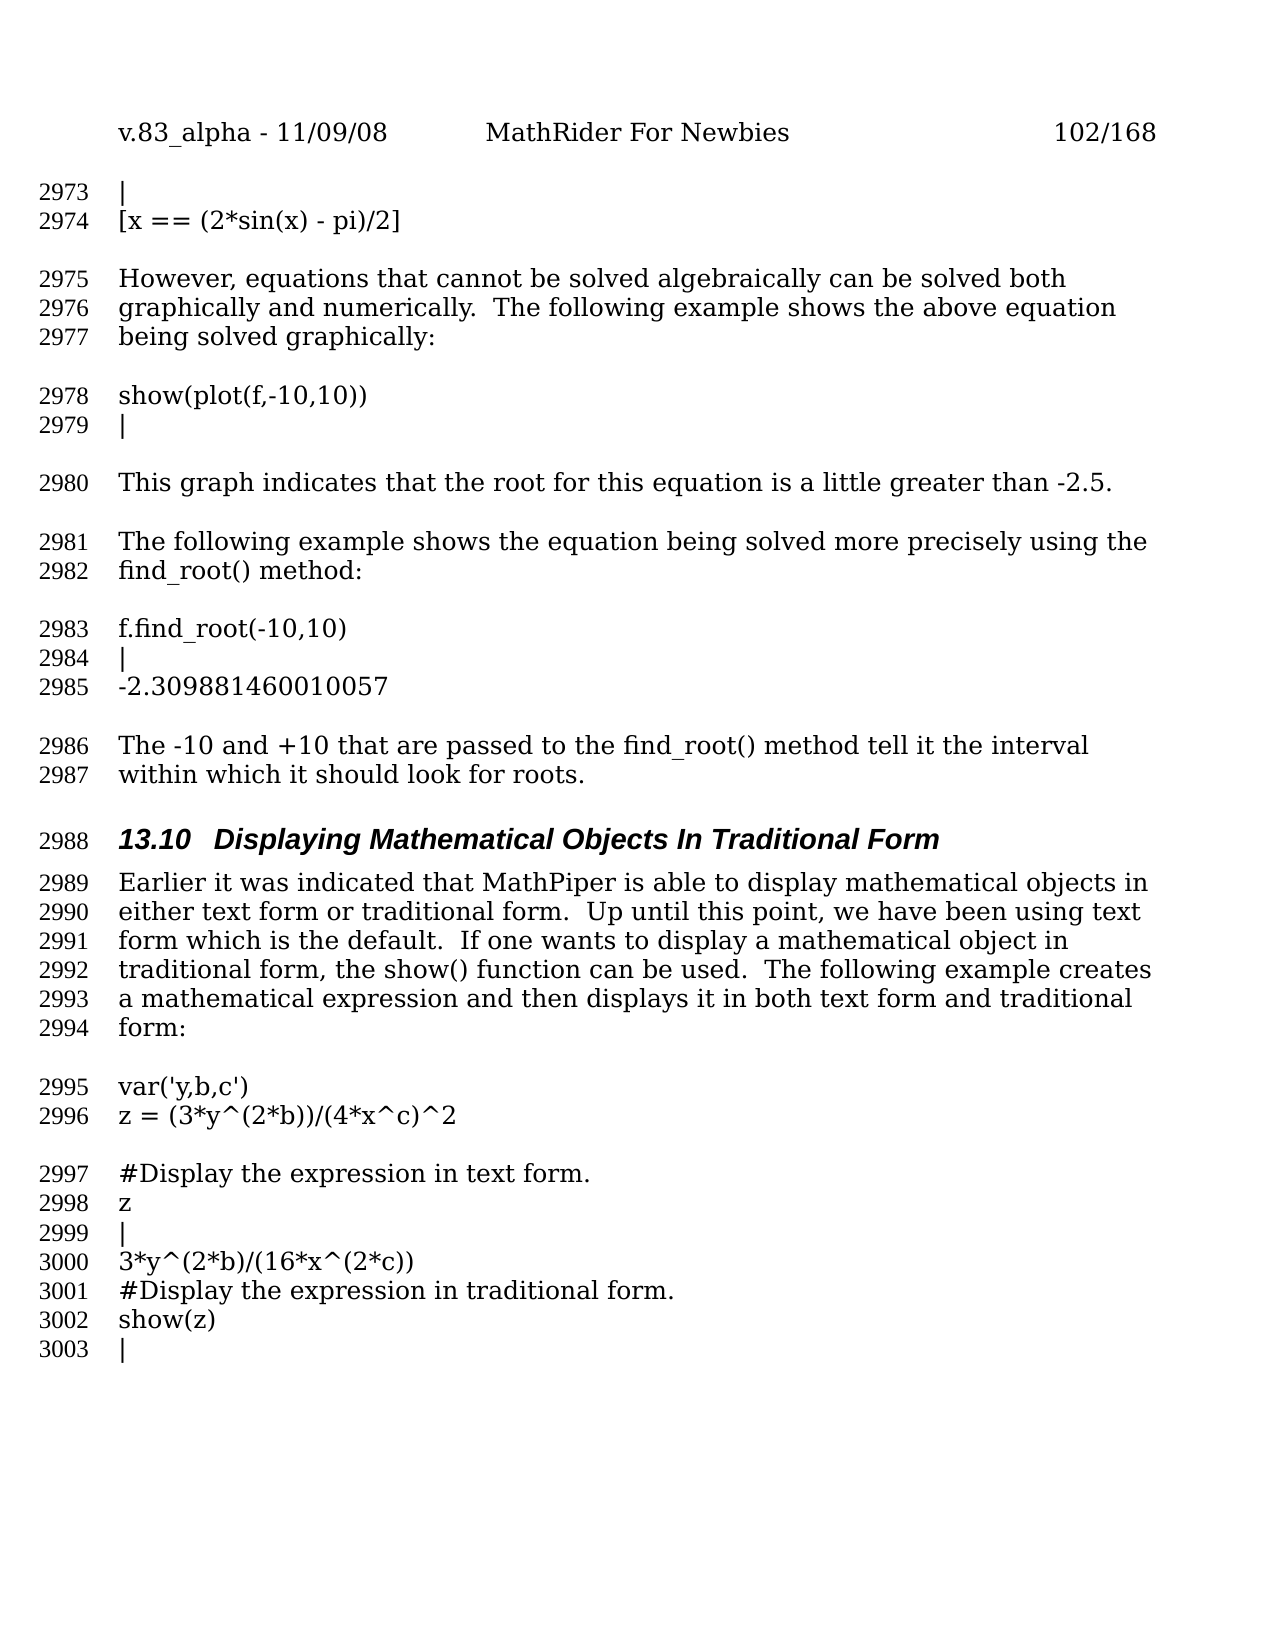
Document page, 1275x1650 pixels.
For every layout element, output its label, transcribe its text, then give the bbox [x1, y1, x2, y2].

text | [118, 177, 1157, 206]
text #Display the expression in text form. [118, 1159, 1157, 1189]
text #Display the expression in traditional form. [118, 1276, 1157, 1305]
text var('y,b,c') [118, 1072, 1157, 1101]
text | [118, 643, 1157, 673]
text show(z) [118, 1305, 1157, 1334]
text 3*y^(2*b)/(16*x^(2*c)) [118, 1247, 1157, 1276]
text | [118, 1218, 1157, 1247]
text | [118, 1334, 1157, 1364]
text -2.309881460010057 [118, 673, 1157, 702]
text However, equations that cannot be solved algebraically can be solved both graphically and numerically. The following example shows the above equation being solved graphically: [118, 264, 1157, 352]
text f.find_root(-10,10) [118, 614, 1157, 643]
text The -10 and +10 that are passed to the find_root() method tell it the interval within which it should look for roots. [118, 731, 1157, 789]
text z [118, 1189, 1157, 1218]
text z = (3*y^(2*b))/(4*x^c)^2 [118, 1101, 1157, 1130]
text Earlier it was indicated that MathPiper is able to display mathematical objects in either text form or traditional form. Up until this point, we have been using text form which is the default. If one wants to display a mathematical object in traditional form, the show() function can be used. The following example creates a mathematical expression and then displays it in both text form and traditional form: [118, 868, 1157, 1043]
text The following example shows the equation being solved more precisely using the find_root() method: [118, 527, 1157, 585]
text show(plot(f,-10,10)) [118, 381, 1157, 410]
text | [118, 410, 1157, 439]
text This graph indicates that the root for this equation is a little greater than -2.5. [118, 468, 1157, 498]
text [x == (2*sin(x) - pi)/2] [118, 206, 1157, 235]
subtitle Displaying Mathematical Objects In Traditional Form [118, 822, 1157, 856]
